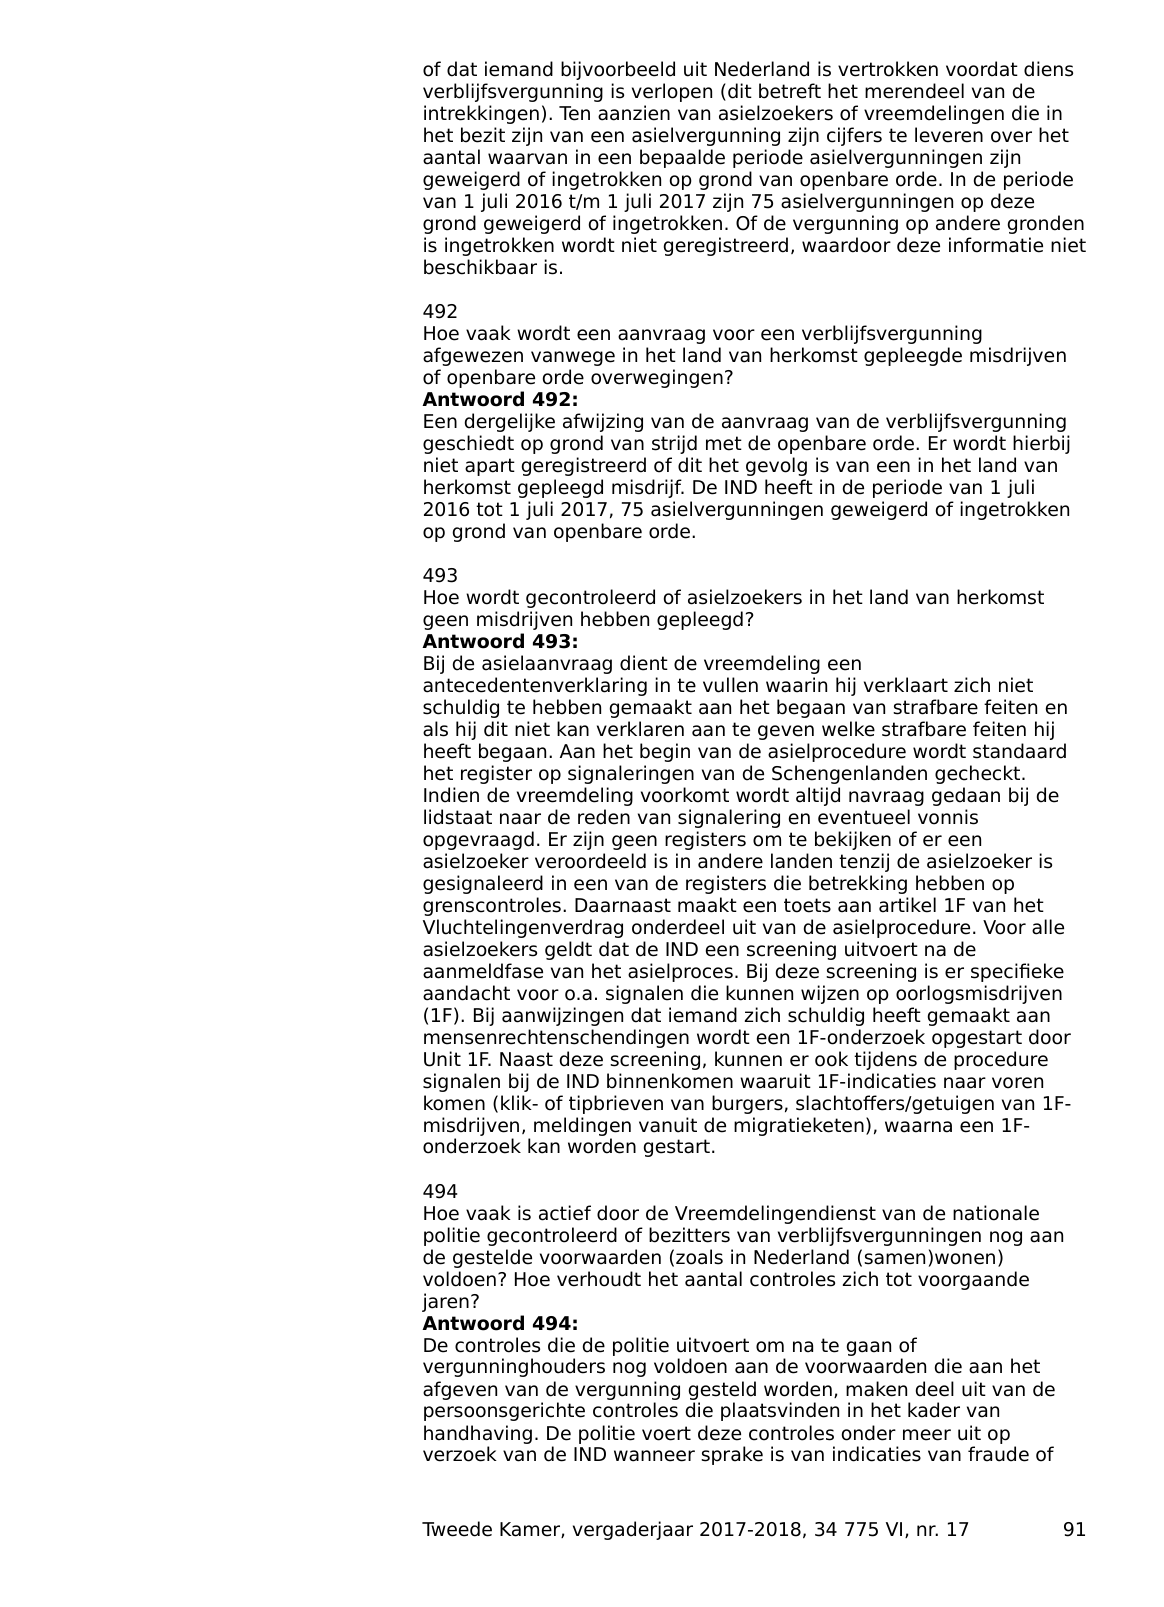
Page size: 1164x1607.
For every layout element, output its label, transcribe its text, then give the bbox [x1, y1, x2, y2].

text Een dergelijke afwijzing van de aanvraag van de verblijfsvergunning geschiedt op grond van strijd met de openbare orde. Er wordt hierbij niet apart geregistreerd of dit het gevolg is van een in het land van herkomst gepleegd misdrijf. De IND heeft in de periode van 1 juli 2016 tot 1 juli 2017, 75 asielvergunningen geweigerd of ingetrokken op grond van openbare orde. [422, 411, 1087, 543]
text Bij de asielaanvraag dient de vreemdeling een antecedentenverklaring in te vullen waarin hij verklaart zich niet schuldig te hebben gemaakt aan het begaan van strafbare feiten en als hij dit niet kan verklaren aan te geven welke strafbare feiten hij heeft begaan. Aan het begin van de asielprocedure wordt standaard het register op signaleringen van de Schengenlanden gecheckt. Indien de vreemdeling voorkomt wordt altijd navraag gedaan bij de lidstaat naar de reden van signalering en eventueel vonnis opgevraagd. Er zijn geen registers om te bekijken of er een asielzoeker veroordeeld is in andere landen tenzij de asielzoeker is gesignaleerd in een van de registers die betrekking hebben op grenscontroles. Daarnaast maakt een toets aan artikel 1F van het Vluchtelingenverdrag onderdeel uit van de asielprocedure. Voor alle asielzoekers geldt dat de IND een screening uitvoert na de aanmeldfase van het asielproces. Bij deze screening is er specifieke aandacht voor o.a. signalen die kunnen wijzen op oorlogsmisdrijven (1F). Bij aanwijzingen dat iemand zich schuldig heeft gemaakt aan mensenrechtenschendingen wordt een 1F-onderzoek opgestart door Unit 1F. Naast deze screening, kunnen er ook tijdens de procedure signalen bij de IND binnenkomen waaruit 1F-indicaties naar voren komen (klik- of tipbrieven van burgers, slachtoffers/getuigen van 1F-misdrijven, meldingen vanuit de migratieketen), waarna een 1F-onderzoek kan worden gestart. [422, 653, 1087, 1158]
text 492 [422, 301, 1087, 323]
text Hoe vaak is actief door de Vreemdelingendienst van de nationale politie gecontroleerd of bezitters van verblijfsvergunningen nog aan de gestelde voorwaarden (zoals in Nederland (samen)wonen) voldoen? Hoe verhoudt het aantal controles zich tot voorgaande jaren? [422, 1203, 1087, 1312]
text Antwoord 494: [422, 1312, 1087, 1334]
text Hoe wordt gecontroleerd of asielzoekers in het land van herkomst geen misdrijven hebben gepleegd? [422, 587, 1087, 631]
text Antwoord 492: [422, 389, 1087, 411]
text De controles die de politie uitvoert om na te gaan of vergunninghouders nog voldoen aan de voorwaarden die aan het afgeven van de vergunning gesteld worden, maken deel uit van de persoonsgerichte controles die plaatsvinden in het kader van handhaving. De politie voert deze controles onder meer uit op verzoek van de IND wanneer sprake is van indicaties van fraude of [422, 1334, 1087, 1466]
text 494 [422, 1181, 1087, 1203]
text 493 [422, 565, 1087, 587]
text Hoe vaak wordt een aanvraag voor een verblijfsvergunning afgewezen vanwege in het land van herkomst gepleegde misdrijven of openbare orde overwegingen? [422, 323, 1087, 389]
text Antwoord 493: [422, 631, 1087, 653]
text of dat iemand bijvoorbeeld uit Nederland is vertrokken voordat diens verblijfsvergunning is verlopen (dit betreft het merendeel van de intrekkingen). Ten aanzien van asielzoekers of vreemdelingen die in het bezit zijn van een asielvergunning zijn cijfers te leveren over het aantal waarvan in een bepaalde periode asielvergunningen zijn geweigerd of ingetrokken op grond van openbare orde. In de periode van 1 juli 2016 t/m 1 juli 2017 zijn 75 asielvergunningen op deze grond geweigerd of ingetrokken. Of de vergunning op andere gronden is ingetrokken wordt niet geregistreerd, waardoor deze informatie niet beschikbaar is. [422, 59, 1087, 279]
